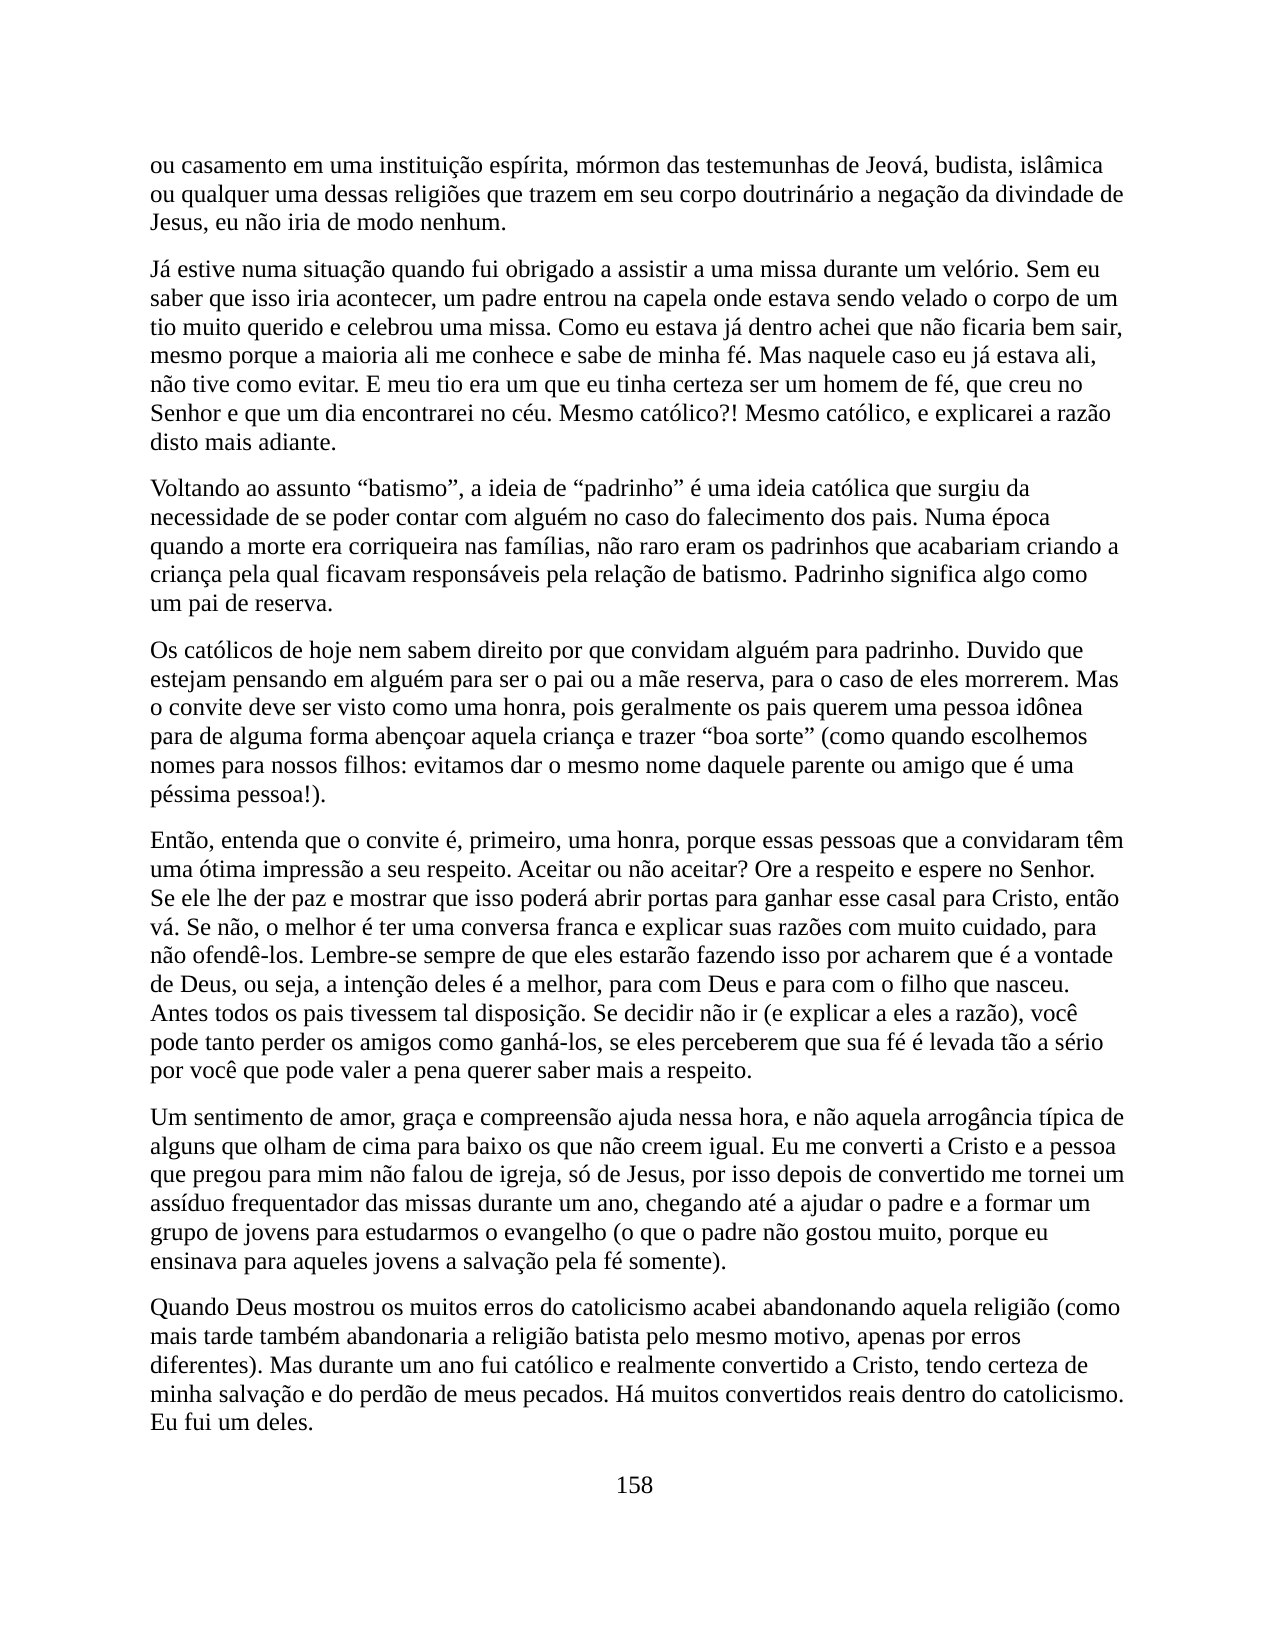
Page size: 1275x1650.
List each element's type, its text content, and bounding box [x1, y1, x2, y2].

text ou casamento em uma instituição espírita, mórmon das testemunhas de Jeová, budista, islâmica ou qualquer uma dessas religiões que trazem em seu corpo doutrinário a negação da divindade de Jesus, eu não iria de modo nenhum. [150, 150, 1125, 236]
text Já estive numa situação quando fui obrigado a assistir a uma missa durante um velório. Sem eu saber que isso iria acontecer, um padre entrou na capela onde estava sendo velado o corpo de um tio muito querido e celebrou uma missa. Como eu estava já dentro achei que não ficaria bem sair, mesmo porque a maioria ali me conhece e sabe de minha fé. Mas naquele caso eu já estava ali, não tive como evitar. E meu tio era um que eu tinha certeza ser um homem de fé, que creu no Senhor e que um dia encontrarei no céu. Mesmo católico?! Mesmo católico, e explicarei a razão disto mais adiante. [150, 254, 1125, 455]
text Então, entenda que o convite é, primeiro, uma honra, porque essas pessoas que a convidaram têm uma ótima impressão a seu respeito. Aceitar ou não aceitar? Ore a respeito e espere no Senhor. Se ele lhe der paz e mostrar que isso poderá abrir portas para ganhar esse casal para Cristo, então vá. Se não, o melhor é ter uma conversa franca e explicar suas razões com muito cuidado, para não ofendê-los. Lembre-se sempre de que eles estarão fazendo isso por acharem que é a vontade de Deus, ou seja, a intenção deles é a melhor, para com Deus e para com o filho que nasceu. Antes todos os pais tivessem tal disposição. Se decidir não ir (e explicar a eles a razão), você pode tanto perder os amigos como ganhá-los, se eles perceberem que sua fé é levada tão a sério por você que pode valer a pena querer saber mais a respeito. [150, 825, 1125, 1084]
text Um sentimento de amor, graça e compreensão ajuda nessa hora, e não aquela arrogância típica de alguns que olham de cima para baixo os que não creem igual. Eu me converti a Cristo e a pessoa que pregou para mim não falou de igreja, só de Jesus, por isso depois de convertido me tornei um assíduo frequentador das missas durante um ano, chegando até a ajudar o padre e a formar um grupo de jovens para estudarmos o evangelho (o que o padre não gostou muito, porque eu ensinava para aqueles jovens a salvação pela fé somente). [150, 1102, 1125, 1274]
text Quando Deus mostrou os muitos erros do catolicismo acabei abandonando aquela religião (como mais tarde também abandonaria a religião batista pelo mesmo motivo, apenas por erros diferentes). Mas durante um ano fui católico e realmente convertido a Cristo, tendo certeza de minha salvação e do perdão de meus pecados. Há muitos convertidos reais dentro do catolicismo. Eu fui um deles. [150, 1292, 1125, 1436]
text Os católicos de hoje nem sabem direito por que convidam alguém para padrinho. Duvido que estejam pensando em alguém para ser o pai ou a mãe reserva, para o caso de eles morrerem. Mas o convite deve ser visto como uma honra, pois geralmente os pais querem uma pessoa idônea para de alguma forma abençoar aquela criança e trazer “boa sorte” (como quando escolhemos nomes para nossos filhos: evitamos dar o mesmo nome daquele parente ou amigo que é uma péssima pessoa!). [150, 635, 1125, 807]
text Voltando ao assunto “batismo”, a ideia de “padrinho” é uma ideia católica que surgiu da necessidade de se poder contar com alguém no caso do falecimento dos pais. Numa época quando a morte era corriqueira nas famílias, não raro eram os padrinhos que acabariam criando a criança pela qual ficavam responsáveis pela relação de batismo. Padrinho significa algo como um pai de reserva. [150, 473, 1125, 617]
